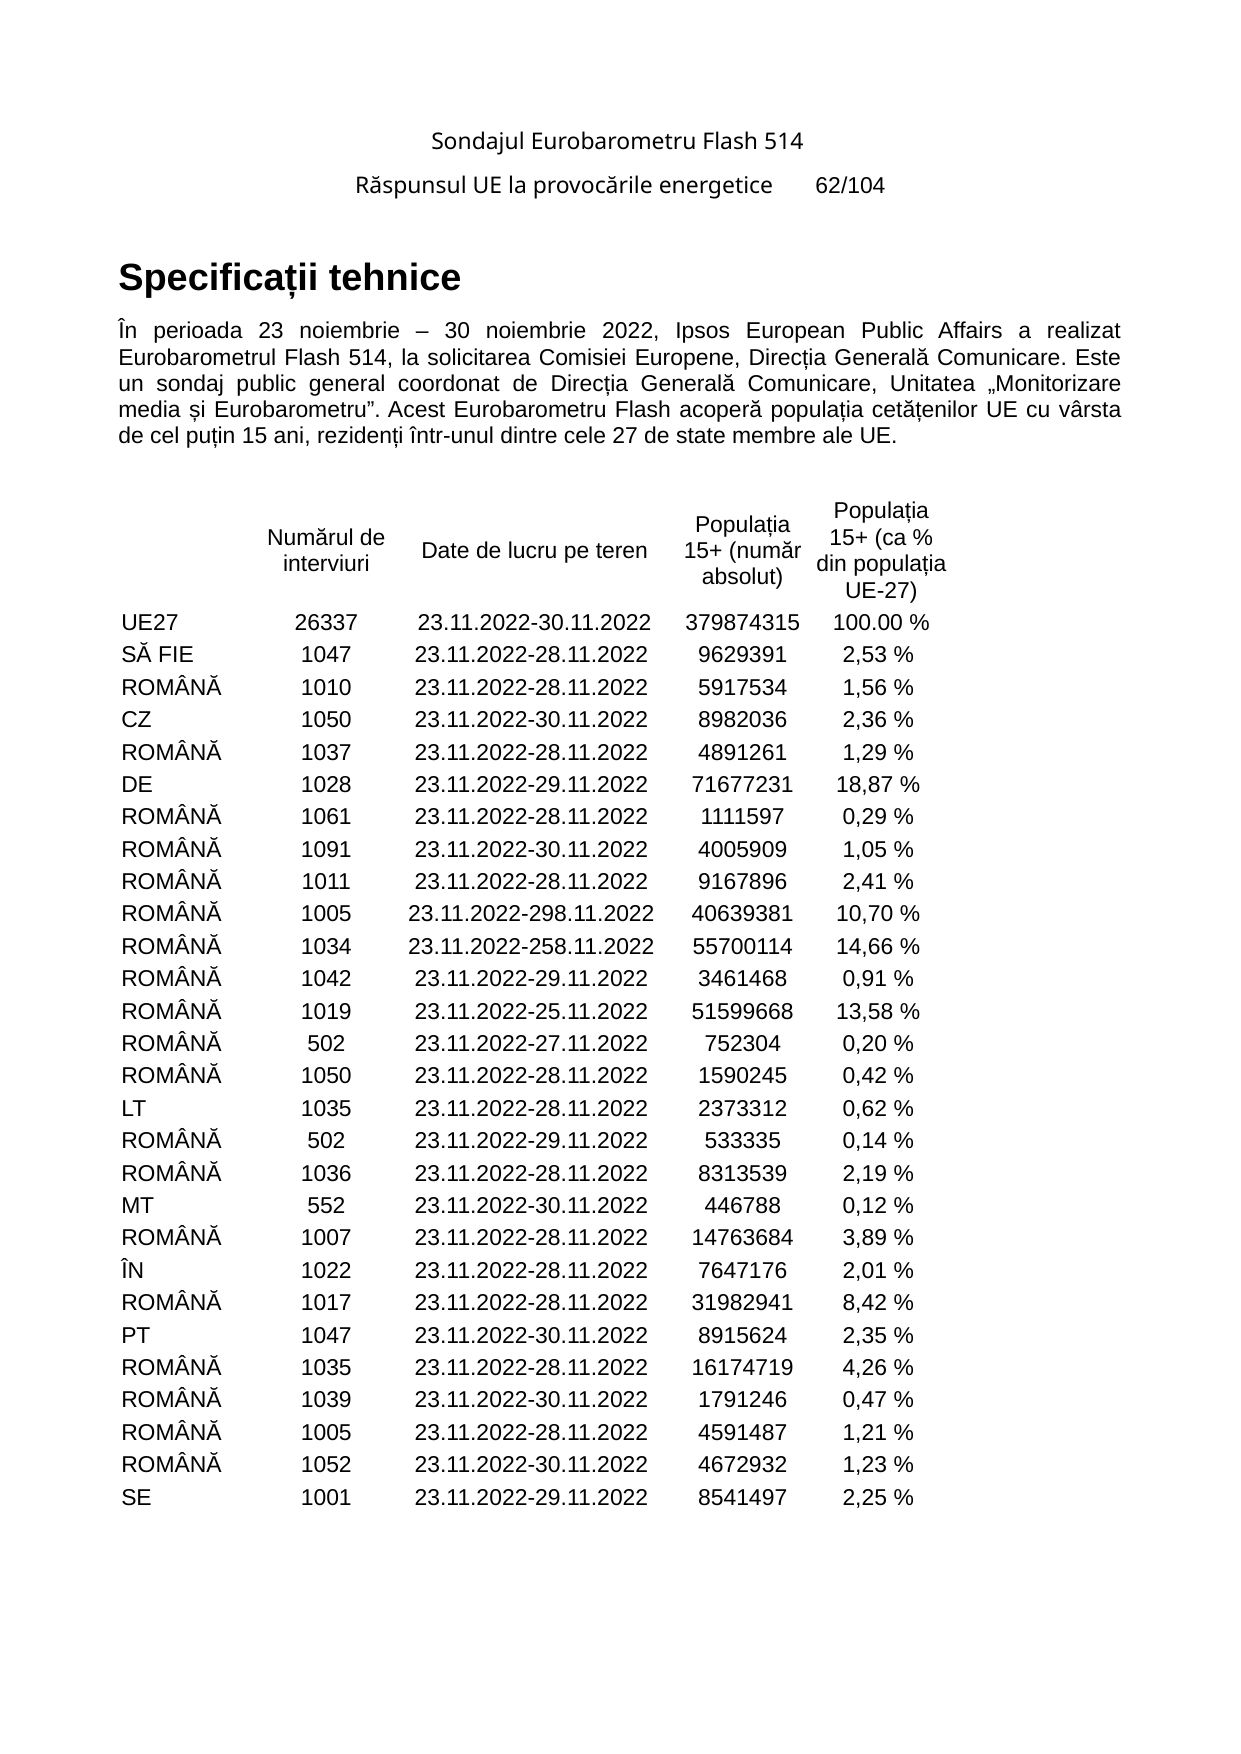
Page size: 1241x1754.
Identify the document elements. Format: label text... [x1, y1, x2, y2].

table_cell 0,12 % [812, 1189, 950, 1221]
table_cell 23.11.2022-30.11.2022 [395, 1448, 673, 1481]
table_cell ROMÂNĂ [118, 1286, 257, 1318]
table_cell SE [118, 1481, 257, 1513]
table_cell 1022 [257, 1254, 395, 1286]
table_cell 23.11.2022-30.11.2022 [395, 833, 673, 865]
table_cell 1011 [257, 865, 395, 897]
table_cell 4591487 [673, 1416, 812, 1448]
table_cell SĂ FIE [118, 638, 257, 671]
table_cell ROMÂNĂ [118, 995, 257, 1027]
table_cell 8541497 [673, 1481, 812, 1513]
table_cell 23.11.2022-28.11.2022 [395, 1286, 673, 1318]
table_cell 8915624 [673, 1319, 812, 1351]
table_cell 1061 [257, 800, 395, 833]
table_cell 23.11.2022-28.11.2022 [395, 735, 673, 768]
table_cell 1035 [257, 1092, 395, 1124]
table_header Numărul de interviuri [257, 495, 395, 606]
table_cell 23.11.2022-30.11.2022 [395, 1383, 673, 1416]
table_cell 9167896 [673, 865, 812, 897]
table_cell ROMÂNĂ [118, 1448, 257, 1481]
table_cell 0,42 % [812, 1059, 950, 1092]
table_cell 0,91 % [812, 962, 950, 994]
table_cell 2,41 % [812, 865, 950, 897]
table_cell 1017 [257, 1286, 395, 1318]
table_header Populația 15+ (număr absolut) [673, 495, 812, 606]
table_cell 1091 [257, 833, 395, 865]
table_cell 752304 [673, 1027, 812, 1059]
table_cell ROMÂNĂ [118, 1221, 257, 1254]
table_header Date de lucru pe teren [395, 495, 673, 606]
table_cell 1035 [257, 1351, 395, 1383]
table_cell 1,56 % [812, 671, 950, 703]
table_cell 1042 [257, 962, 395, 994]
table_cell 5917534 [673, 671, 812, 703]
table_cell 1,23 % [812, 1448, 950, 1481]
table_cell 23.11.2022-30.11.2022 [395, 1189, 673, 1221]
table_cell 23.11.2022-29.11.2022 [395, 962, 673, 994]
table_cell 100,00 % [812, 606, 950, 638]
table_header [118, 495, 257, 606]
table_cell ROMÂNĂ [118, 898, 257, 930]
table_cell 2,25 % [812, 1481, 950, 1513]
table_cell 40639381 [673, 898, 812, 930]
table_cell ROMÂNĂ [118, 1157, 257, 1189]
table_cell 7647176 [673, 1254, 812, 1286]
table_cell 8,42 % [812, 1286, 950, 1318]
table_cell 1037 [257, 735, 395, 768]
table_cell 1047 [257, 638, 395, 671]
table_cell ÎN [118, 1254, 257, 1286]
table_cell 1791246 [673, 1383, 812, 1416]
table_cell 4672932 [673, 1448, 812, 1481]
table_cell 2,53 % [812, 638, 950, 671]
table_cell 1047 [257, 1319, 395, 1351]
table_cell 23.11.2022-27.11.2022 [395, 1027, 673, 1059]
table_cell 502 [257, 1027, 395, 1059]
table_cell 1019 [257, 995, 395, 1027]
table_cell 4005909 [673, 833, 812, 865]
table_cell ROMÂNĂ [118, 1124, 257, 1157]
table_header Populația 15+ (ca % din populația UE-27) [812, 495, 950, 606]
table_cell 26337 [257, 606, 395, 638]
table_cell 14763684 [673, 1221, 812, 1254]
table_cell 0,14 % [812, 1124, 950, 1157]
table_cell 23.11.2022-29.11.2022 [395, 1481, 673, 1513]
table_cell 1034 [257, 930, 395, 962]
table_cell 9629391 [673, 638, 812, 671]
table_cell 1010 [257, 671, 395, 703]
table_cell CZ [118, 703, 257, 735]
table_cell ROMÂNĂ [118, 671, 257, 703]
table_cell 1050 [257, 703, 395, 735]
table_cell 0,62 % [812, 1092, 950, 1124]
table_cell 379874315 [673, 606, 812, 638]
table_cell ROMÂNĂ [118, 800, 257, 833]
table_cell 552 [257, 1189, 395, 1221]
table_cell MT [118, 1189, 257, 1221]
table_cell 55700114 [673, 930, 812, 962]
table_cell 14,66 % [812, 930, 950, 962]
table_cell 1052 [257, 1448, 395, 1481]
table_cell 1036 [257, 1157, 395, 1189]
table_cell 0,20 % [812, 1027, 950, 1059]
table_cell 16174719 [673, 1351, 812, 1383]
table_cell UE27 [118, 606, 257, 638]
table_cell 23.11.2022-28.11.2022 [395, 1254, 673, 1286]
table_cell 23.11.2022-28.11.2022 [395, 1416, 673, 1448]
table_cell ROMÂNĂ [118, 735, 257, 768]
table_cell 18,87 % [812, 768, 950, 800]
table_cell 1,21 % [812, 1416, 950, 1448]
table_cell 1005 [257, 1416, 395, 1448]
table_cell 23.11.2022-28.11.2022 [395, 800, 673, 833]
table_cell 13,58 % [812, 995, 950, 1027]
table_cell PT [118, 1319, 257, 1351]
table_cell 1028 [257, 768, 395, 800]
table_cell 1,29 % [812, 735, 950, 768]
table_cell 23.11.2022-25.11.2022 [395, 995, 673, 1027]
table_cell 1590245 [673, 1059, 812, 1092]
table_cell ROMÂNĂ [118, 962, 257, 994]
table_cell 23.11.2022-30.11.2022 [395, 606, 673, 638]
table_cell 23.11.2022-29.11.2022 [395, 768, 673, 800]
table_cell 3,89 % [812, 1221, 950, 1254]
table_cell 2,19 % [812, 1157, 950, 1189]
table_cell 1005 [257, 898, 395, 930]
table_cell 71677231 [673, 768, 812, 800]
table_cell 23.11.2022-28.11.2022 [395, 1221, 673, 1254]
table_cell 1007 [257, 1221, 395, 1254]
subtitle Specificații tehnice [118, 254, 1122, 298]
table_cell 1001 [257, 1481, 395, 1513]
table_cell 8313539 [673, 1157, 812, 1189]
table_cell ROMÂNĂ [118, 1416, 257, 1448]
table_cell ROMÂNĂ [118, 1027, 257, 1059]
table_cell 1111597 [673, 800, 812, 833]
table_cell 23.11.2022-28.11.2022 [395, 1092, 673, 1124]
table_cell 51599668 [673, 995, 812, 1027]
table_cell 4,26 % [812, 1351, 950, 1383]
table_cell ROMÂNĂ [118, 1059, 257, 1092]
table_cell 1050 [257, 1059, 395, 1092]
table_cell 533335 [673, 1124, 812, 1157]
table_cell 2373312 [673, 1092, 812, 1124]
table_cell 2,01 % [812, 1254, 950, 1286]
table_cell 502 [257, 1124, 395, 1157]
table_cell 23.11.2022-258.11.2022 [395, 930, 673, 962]
table_cell 23.11.2022-30.11.2022 [395, 703, 673, 735]
table_cell 31982941 [673, 1286, 812, 1318]
table_cell 23.11.2022-28.11.2022 [395, 1351, 673, 1383]
table_cell 2,36 % [812, 703, 950, 735]
table_cell ROMÂNĂ [118, 865, 257, 897]
table_cell 1,05 % [812, 833, 950, 865]
table_cell 1039 [257, 1383, 395, 1416]
table_cell 10,70 % [812, 898, 950, 930]
table_cell 23.11.2022-28.11.2022 [395, 865, 673, 897]
table_cell ROMÂNĂ [118, 1351, 257, 1383]
table_cell DE [118, 768, 257, 800]
table_cell 23.11.2022-298.11.2022 [395, 898, 673, 930]
table_cell 23.11.2022-28.11.2022 [395, 1059, 673, 1092]
table_cell 4891261 [673, 735, 812, 768]
table_cell 3461468 [673, 962, 812, 994]
table_cell 2,35 % [812, 1319, 950, 1351]
table_cell ROMÂNĂ [118, 930, 257, 962]
table_cell 23.11.2022-30.11.2022 [395, 1319, 673, 1351]
table_cell 0,29 % [812, 800, 950, 833]
table_cell 23.11.2022-29.11.2022 [395, 1124, 673, 1157]
table_cell 23.11.2022-28.11.2022 [395, 671, 673, 703]
table_cell 23.11.2022-28.11.2022 [395, 1157, 673, 1189]
table_cell 0,47 % [812, 1383, 950, 1416]
table_cell ROMÂNĂ [118, 833, 257, 865]
table_cell ROMÂNĂ [118, 1383, 257, 1416]
table_cell 446788 [673, 1189, 812, 1221]
table_cell 8982036 [673, 703, 812, 735]
table_cell LT [118, 1092, 257, 1124]
text În perioada 23 noiembrie – 30 noiembrie 2022, Ipsos European Public Affairs a realizat Eurobarometrul Flash 514, la solicitarea Comisiei Europene, Direcția Generală Comunicare. Este un sondaj public general coordonat de Direcția Generală Comunicare, Unitatea „Monitorizare media și Eurobarometru”. Acest Eurobarometru Flash acoperă populația cetățenilor UE cu vârsta de cel puțin 15 ani, rezidenți într-unul dintre cele 27 de state membre ale UE. [118, 317, 1122, 449]
table_cell 23.11.2022-28.11.2022 [395, 638, 673, 671]
